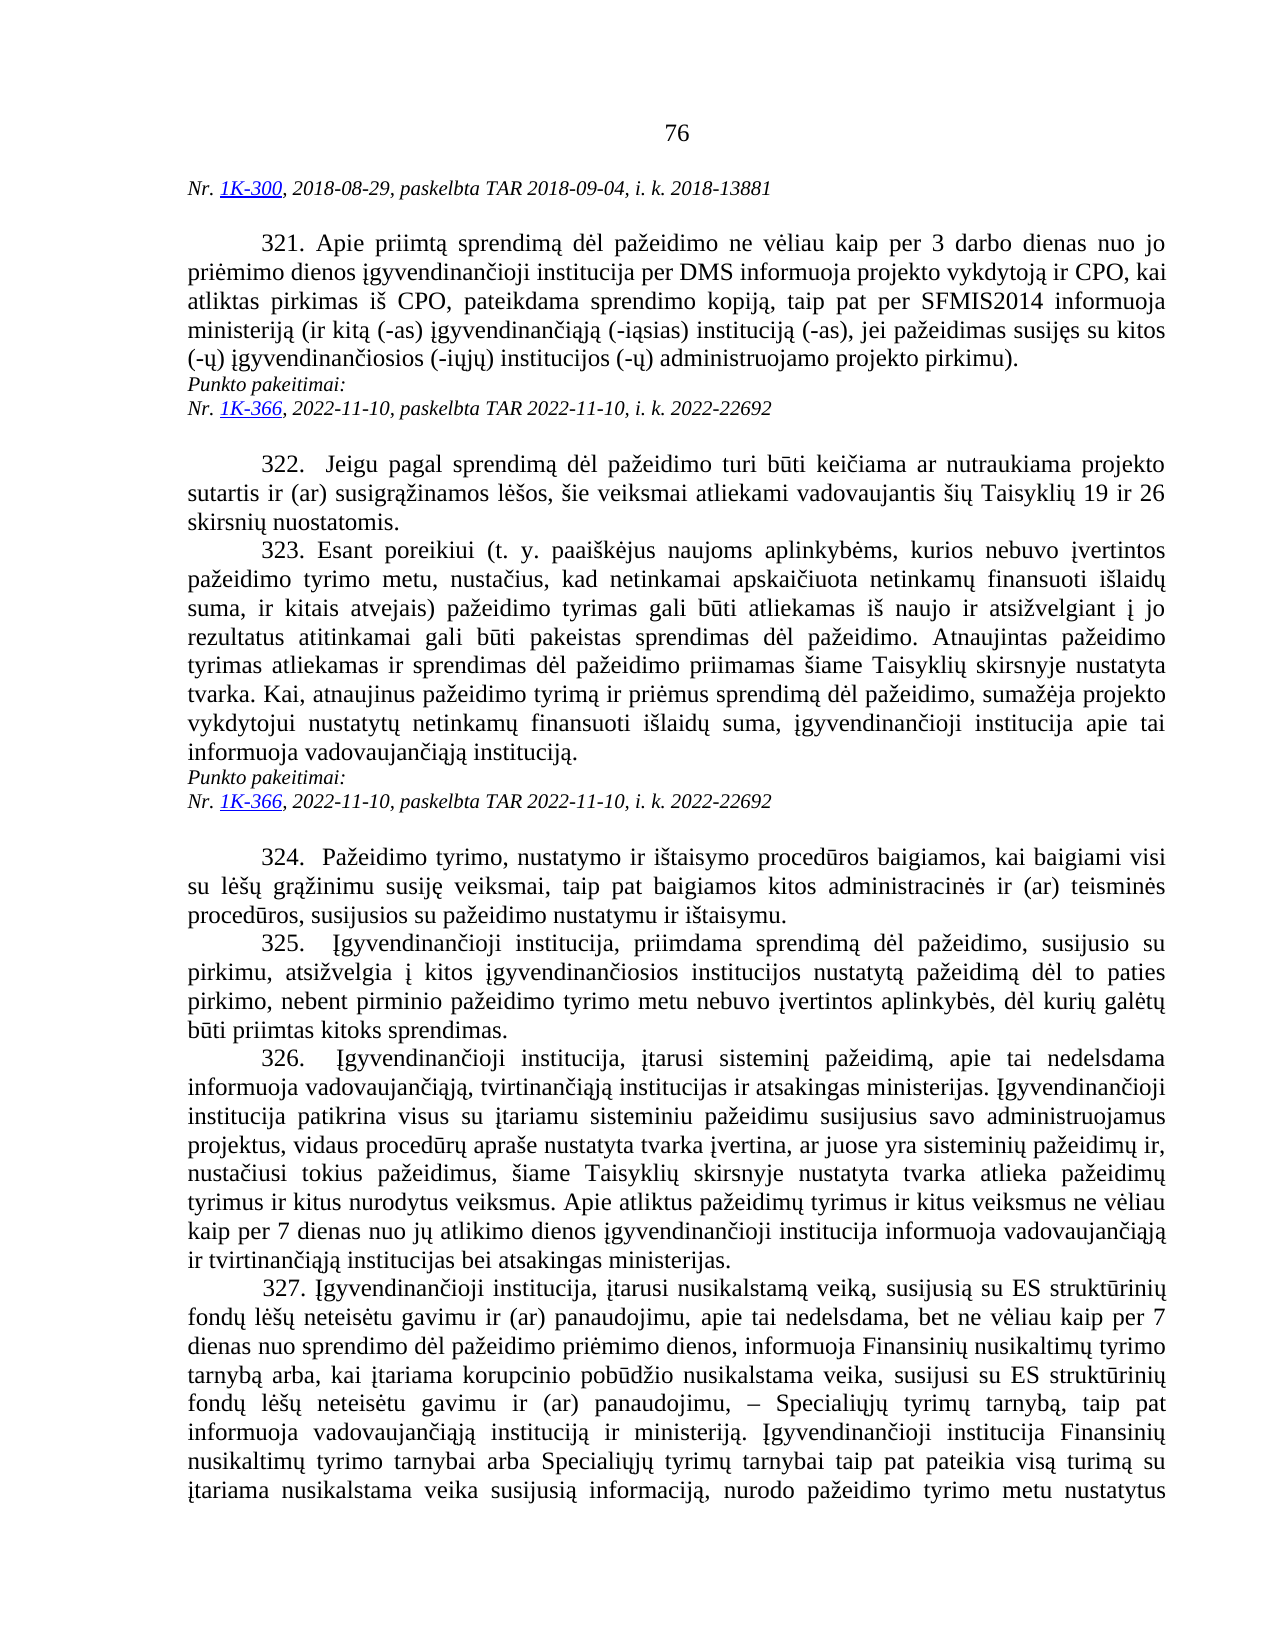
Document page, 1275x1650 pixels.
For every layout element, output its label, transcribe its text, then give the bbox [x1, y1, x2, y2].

text 321. Apie priimtą sprendimą dėl pažeidimo ne vėliau kaip per 3 darbo dienas nuo jo priėmimo dienos įgyvendinančioji institucija per DMS informuoja projekto vykdytoją ir CPO, kai atliktas pirkimas iš CPO, pateikdama sprendimo kopiją, taip pat per SFMIS2014 informuoja ministeriją (ir kitą (-as) įgyvendinančiąją (-iąsias) instituciją (-as), jei pažeidimas susijęs su kitos (-ų) įgyvendinančiosios (-iųjų) institucijos (-ų) administruojamo projekto pirkimu). [187, 228, 1167, 372]
text Punkto pakeitimai: [187, 765, 1167, 789]
text 327. Įgyvendinančioji institucija, įtarusi nusikalstamą veiką, susijusią su ES struktūrinių fondų lėšų neteisėtu gavimu ir (ar) panaudojimu, apie tai nedelsdama, bet ne vėliau kaip per 7 dienas nuo sprendimo dėl pažeidimo priėmimo dienos, informuoja Finansinių nusikaltimų tyrimo tarnybą arba, kai įtariama korupcinio pobūdžio nusikalstama veika, susijusi su ES struktūrinių fondų lėšų neteisėtu gavimu ir (ar) panaudojimu, – Specialiųjų tyrimų tarnybą, taip pat informuoja vadovaujančiąją instituciją ir ministeriją. Įgyvendinančioji institucija Finansinių nusikaltimų tyrimo tarnybai arba Specialiųjų tyrimų tarnybai taip pat pateikia visą turimą su įtariama nusikalstama veika susijusią informaciją, nurodo pažeidimo tyrimo metu nustatytus [187, 1273, 1167, 1503]
text 324. Pažeidimo tyrimo, nustatymo ir ištaisymo procedūros baigiamos, kai baigiami visi su lėšų grąžinimu susiję veiksmai, taip pat baigiamos kitos administracinės ir (ar) teisminės procedūros, susijusios su pažeidimo nustatymu ir ištaisymu. [187, 842, 1167, 928]
text 325. Įgyvendinančioji institucija, priimdama sprendimą dėl pažeidimo, susijusio su pirkimu, atsižvelgia į kitos įgyvendinančiosios institucijos nustatytą pažeidimą dėl to paties pirkimo, nebent pirminio pažeidimo tyrimo metu nebuvo įvertintos aplinkybės, dėl kurių galėtų būti priimtas kitoks sprendimas. [187, 928, 1167, 1043]
text 322. Jeigu pagal sprendimą dėl pažeidimo turi būti keičiama ar nutraukiama projekto sutartis ir (ar) susigrąžinamos lėšos, šie veiksmai atliekami vadovaujantis šių Taisyklių 19 ir 26 skirsnių nuostatomis. [187, 449, 1167, 535]
text Nr. 1K-366, 2022-11-10, paskelbta TAR 2022-11-10, i. k. 2022-22692 [187, 396, 1167, 420]
text Nr. 1K-366, 2022-11-10, paskelbta TAR 2022-11-10, i. k. 2022-22692 [187, 789, 1167, 813]
text 323. Esant poreikiui (t. y. paaiškėjus naujoms aplinkybėms, kurios nebuvo įvertintos pažeidimo tyrimo metu, nustačius, kad netinkamai apskaičiuota netinkamų finansuoti išlaidų suma, ir kitais atvejais) pažeidimo tyrimas gali būti atliekamas iš naujo ir atsižvelgiant į jo rezultatus atitinkamai gali būti pakeistas sprendimas dėl pažeidimo. Atnaujintas pažeidimo tyrimas atliekamas ir sprendimas dėl pažeidimo priimamas šiame Taisyklių skirsnyje nustatyta tvarka. Kai, atnaujinus pažeidimo tyrimą ir priėmus sprendimą dėl pažeidimo, sumažėja projekto vykdytojui nustatytų netinkamų finansuoti išlaidų suma, įgyvendinančioji institucija apie tai informuoja vadovaujančiąją instituciją. [187, 535, 1167, 765]
text Punkto pakeitimai: [187, 372, 1167, 396]
text Nr. 1K-300, 2018-08-29, paskelbta TAR 2018-09-04, i. k. 2018-13881 [187, 176, 1167, 200]
text 326. Įgyvendinančioji institucija, įtarusi sisteminį pažeidimą, apie tai nedelsdama informuoja vadovaujančiąją, tvirtinančiąją institucijas ir atsakingas ministerijas. Įgyvendinančioji institucija patikrina visus su įtariamu sisteminiu pažeidimu susijusius savo administruojamus projektus, vidaus procedūrų apraše nustatyta tvarka įvertina, ar juose yra sisteminių pažeidimų ir, nustačiusi tokius pažeidimus, šiame Taisyklių skirsnyje nustatyta tvarka atlieka pažeidimų tyrimus ir kitus nurodytus veiksmus. Apie atliktus pažeidimų tyrimus ir kitus veiksmus ne vėliau kaip per 7 dienas nuo jų atlikimo dienos įgyvendinančioji institucija informuoja vadovaujančiąją ir tvirtinančiąją institucijas bei atsakingas ministerijas. [187, 1043, 1167, 1273]
